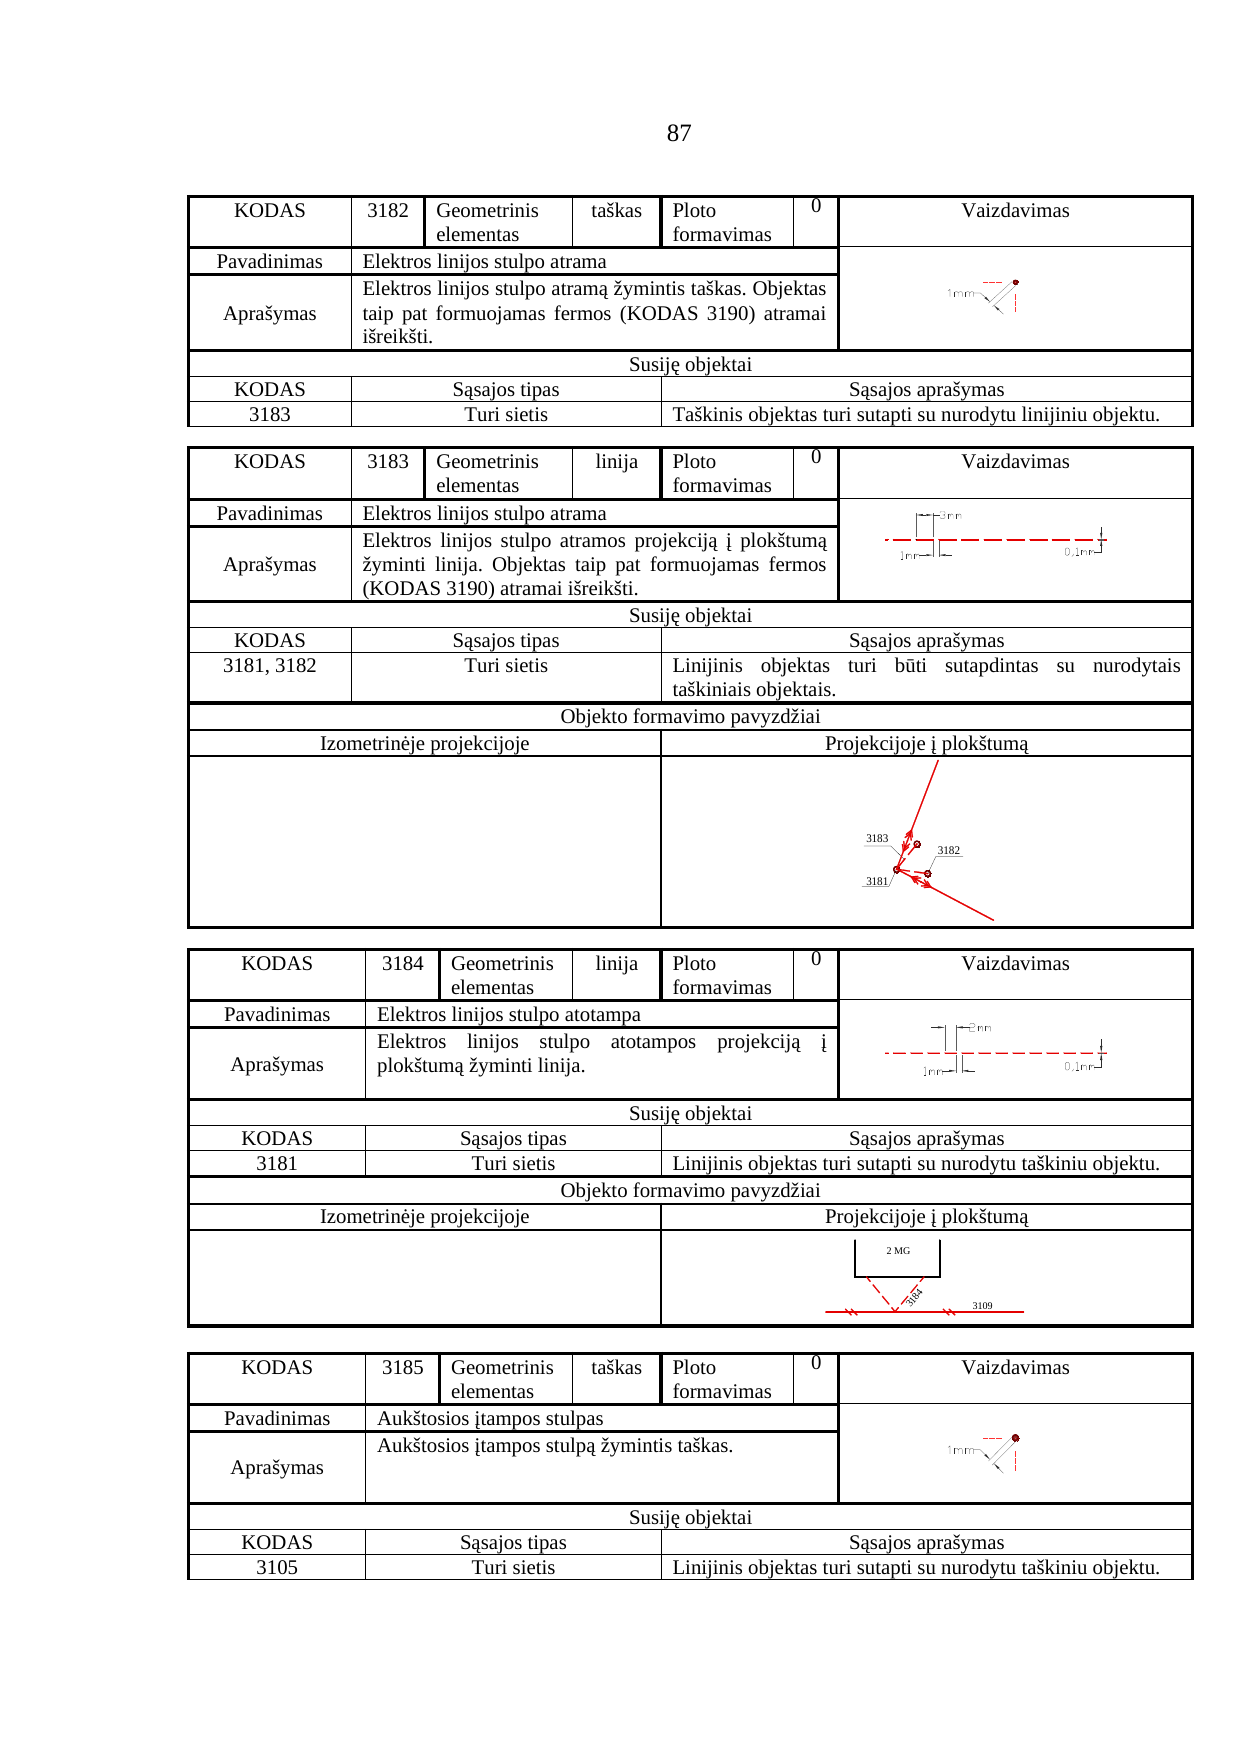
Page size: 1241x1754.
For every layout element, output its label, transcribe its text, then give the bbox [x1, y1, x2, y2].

table_cell Elektros linijos stulpo atramą žymintis taškas. Objektas taip pat formuojamas fermos (KODAS 3190) atramai išreikšti. [352, 276, 837, 348]
table_cell Linijinis objektas turi sutapti su nurodytu taškiniu objektu. [662, 1555, 1191, 1579]
table_cell Turi sietis [352, 653, 661, 701]
table_cell Aprašymas [190, 1029, 365, 1098]
table_cell Sąsajos tipas [366, 1126, 661, 1150]
table_cell Elektros linijos stulpo atrama [352, 249, 837, 273]
table_cell Sąsajos tipas [352, 628, 661, 652]
table_header Vaizdavimas [840, 449, 1191, 497]
table_cell Aprašymas [190, 1433, 365, 1502]
table_cell [190, 757, 660, 926]
table_cell Sąsajos tipas [366, 1530, 661, 1554]
table_cell Projekcijoje į plokštumą [662, 731, 1191, 755]
table_cell [840, 1000, 1191, 1098]
table_header linija [573, 951, 659, 999]
table_header 3184 [366, 951, 438, 999]
table_cell Susiję objektai [190, 1101, 1191, 1125]
table_cell KODAS [190, 628, 351, 652]
table_cell Turi sietis [352, 402, 661, 426]
table_cell Pavadinimas [190, 1406, 365, 1430]
table_cell KODAS [190, 377, 351, 401]
table_cell Objekto formavimo pavyzdžiai [190, 705, 1191, 728]
table_header Ploto formavimas [663, 198, 793, 246]
table_header Vaizdavimas [840, 1355, 1191, 1403]
table_cell [662, 1231, 1191, 1324]
table_cell Aukštosios įtampos stulpas [366, 1406, 837, 1430]
table_cell KODAS [190, 1126, 365, 1150]
table_header KODAS [190, 951, 365, 999]
table_header Vaizdavimas [840, 198, 1191, 246]
table_cell Susiję objektai [190, 603, 1191, 627]
table_cell Sąsajos aprašymas [662, 377, 1191, 401]
table_cell Aprašymas [190, 528, 351, 600]
table_cell Susiję objektai [190, 352, 1191, 376]
table_header 3182 [352, 198, 423, 246]
table_header Geometrinis elementas [426, 449, 572, 497]
table_cell 3181, 3182 [190, 653, 351, 701]
table_cell Linijinis objektas turi sutapti su nurodytu taškiniu objektu. [662, 1151, 1191, 1175]
table_cell 3183 [190, 402, 351, 426]
table_cell [840, 499, 1191, 600]
table_header Vaizdavimas [840, 951, 1191, 999]
table_cell Aukštosios įtampos stulpą žymintis taškas. [366, 1433, 837, 1502]
table_header  [794, 198, 837, 246]
table_cell [662, 757, 1191, 926]
table_cell 3105 [190, 1555, 365, 1579]
table_header Geometrinis elementas [426, 198, 572, 246]
table_cell [190, 1231, 660, 1324]
table_header Ploto formavimas [663, 449, 793, 497]
table_header Geometrinis elementas [441, 1355, 572, 1403]
table_cell Aprašymas [190, 276, 351, 348]
table_cell Sąsajos aprašymas [662, 1126, 1191, 1150]
table_header Ploto formavimas [663, 1355, 793, 1403]
table_cell Sąsajos tipas [352, 377, 661, 401]
table_cell Sąsajos aprašymas [662, 628, 1191, 652]
table_header  [794, 1355, 837, 1403]
table_header KODAS [190, 1355, 365, 1403]
table_cell Izometrinėje projekcijoje [190, 1205, 660, 1228]
table_cell Pavadinimas [190, 249, 351, 273]
table_cell Turi sietis [366, 1151, 661, 1175]
table_header Ploto formavimas [663, 951, 793, 999]
table_cell KODAS [190, 1530, 365, 1554]
table_cell Elektros linijos stulpo atrama [352, 501, 837, 524]
table_cell [840, 1404, 1191, 1502]
table_header  [794, 449, 837, 497]
table_cell Objekto formavimo pavyzdžiai [190, 1178, 1191, 1202]
table_cell Pavadinimas [190, 501, 351, 524]
table_cell [840, 247, 1191, 348]
table_cell Sąsajos aprašymas [662, 1530, 1191, 1554]
table_header taškas [573, 1355, 659, 1403]
table_cell 3181 [190, 1151, 365, 1175]
table_header KODAS [190, 449, 351, 497]
table_cell Elektros linijos stulpo atotampos projekciją į plokštumą žyminti linija. [366, 1029, 837, 1098]
table_header linija [573, 449, 659, 497]
table_cell Linijinis objektas turi būti sutapdintas su nurodytais taškiniais objektais. [662, 653, 1191, 701]
table_header 3185 [366, 1355, 438, 1403]
table_header taškas [573, 198, 659, 246]
table_cell Elektros linijos stulpo atramos projekciją į plokštumą žyminti linija. Objektas taip pat formuojamas fermos (KODAS 3190) atramai išreikšti. [352, 528, 837, 600]
table_cell Izometrinėje projekcijoje [190, 731, 660, 755]
table_cell Taškinis objektas turi sutapti su nurodytu linijiniu objektu. [662, 402, 1191, 426]
table_cell Susiję objektai [190, 1505, 1191, 1529]
table_cell Elektros linijos stulpo atotampa [366, 1002, 837, 1026]
table_header  [794, 951, 837, 999]
table_header KODAS [190, 198, 351, 246]
table_cell Turi sietis [366, 1555, 661, 1579]
table_header 3183 [352, 449, 423, 497]
table_header Geometrinis elementas [441, 951, 572, 999]
table_cell Pavadinimas [190, 1002, 365, 1026]
table_cell Projekcijoje į plokštumą [662, 1205, 1191, 1228]
